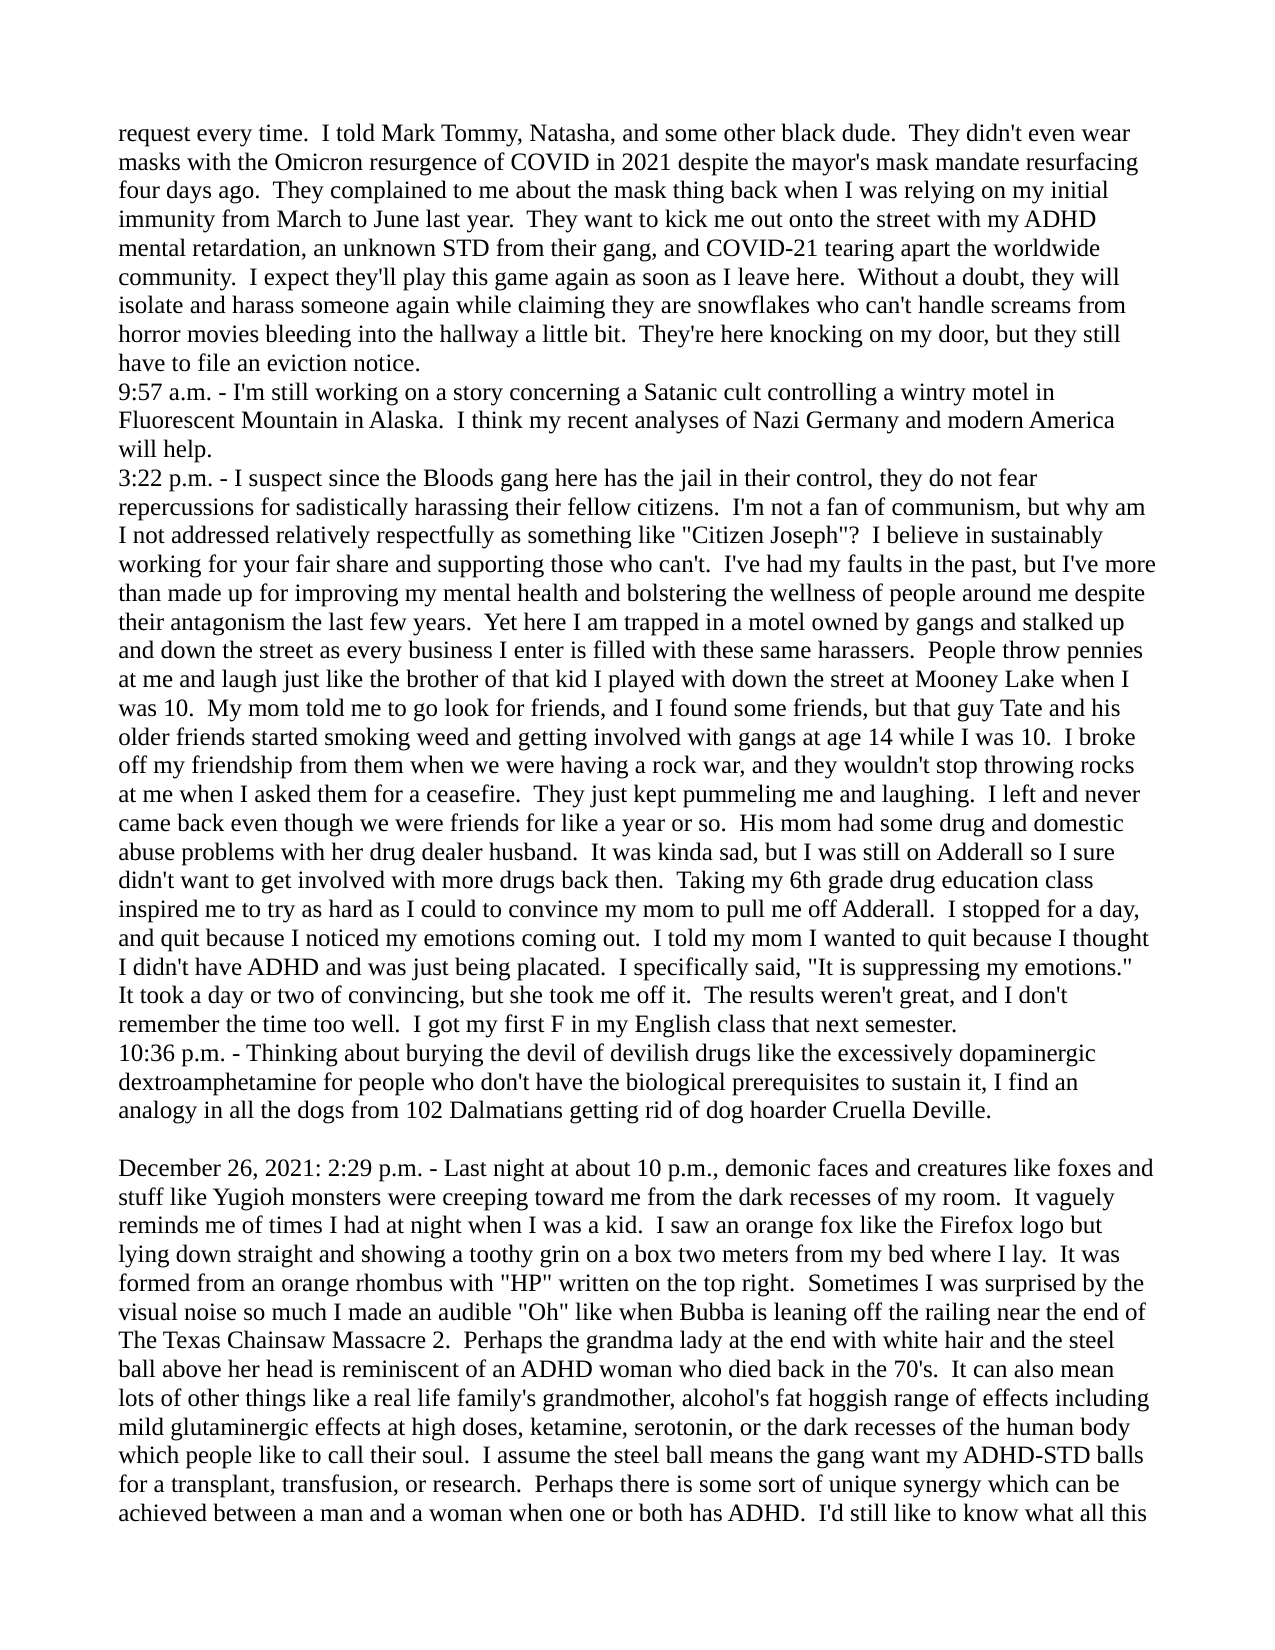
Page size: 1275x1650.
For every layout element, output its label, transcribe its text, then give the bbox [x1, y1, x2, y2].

text 10:36 p.m. - Thinking about burying the devil of devilish drugs like the excessively dopaminergic dextroamphetamine for people who don't have the biological prerequisites to sustain it, I find an analogy in all the dogs from 102 Dalmatians getting rid of dog hoarder Cruella Deville. [118, 1038, 1157, 1124]
text 9:57 a.m. - I'm still working on a story concerning a Satanic cult controlling a wintry motel in Fluorescent Mountain in Alaska. I think my recent analyses of Nazi Germany and modern America will help. [118, 377, 1157, 463]
text December 26, 2021: 2:29 p.m. - Last night at about 10 p.m., demonic faces and creatures like foxes and stuff like Yugioh monsters were creeping toward me from the dark recesses of my room. It vaguely reminds me of times I had at night when I was a kid. I saw an orange fox like the Firefox logo but lying down straight and showing a toothy grin on a box two meters from my bed where I lay. It was formed from an orange rhombus with "HP" written on the top right. Sometimes I was surprised by the visual noise so much I made an audible "Oh" like when Bubba is leaning off the railing near the end of The Texas Chainsaw Massacre 2. Perhaps the grandma lady at the end with white hair and the steel ball above her head is reminiscent of an ADHD woman who died back in the 70's. It can also mean lots of other things like a real life family's grandmother, alcohol's fat hoggish range of effects including mild glutaminergic effects at high doses, ketamine, serotonin, or the dark recesses of the human body which people like to call their soul. I assume the steel ball means the gang want my ADHD-STD balls for a transplant, transfusion, or research. Perhaps there is some sort of unique synergy which can be achieved between a man and a woman when one or both has ADHD. I'd still like to know what all this [118, 1153, 1157, 1527]
text 3:22 p.m. - I suspect since the Bloods gang here has the jail in their control, they do not fear repercussions for sadistically harassing their fellow citizens. I'm not a fan of communism, but why am I not addressed relatively respectfully as something like "Citizen Joseph"? I believe in sustainably working for your fair share and supporting those who can't. I've had my faults in the past, but I've more than made up for improving my mental health and bolstering the wellness of people around me despite their antagonism the last few years. Yet here I am trapped in a motel owned by gangs and stalked up and down the street as every business I enter is filled with these same harassers. People throw pennies at me and laugh just like the brother of that kid I played with down the street at Mooney Lake when I was 10. My mom told me to go look for friends, and I found some friends, but that guy Tate and his older friends started smoking weed and getting involved with gangs at age 14 while I was 10. I broke off my friendship from them when we were having a rock war, and they wouldn't stop throwing rocks at me when I asked them for a ceasefire. They just kept pummeling me and laughing. I left and never came back even though we were friends for like a year or so. His mom had some drug and domestic abuse problems with her drug dealer husband. It was kinda sad, but I was still on Adderall so I sure didn't want to get involved with more drugs back then. Taking my 6th grade drug education class inspired me to try as hard as I could to convince my mom to pull me off Adderall. I stopped for a day, and quit because I noticed my emotions coming out. I told my mom I wanted to quit because I thought I didn't have ADHD and was just being placated. I specifically said, "It is suppressing my emotions." It took a day or two of convincing, but she took me off it. The results weren't great, and I don't remember the time too well. I got my first F in my English class that next semester. [118, 463, 1157, 1038]
text request every time. I told Mark Tommy, Natasha, and some other black dude. They didn't even wear masks with the Omicron resurgence of COVID in 2021 despite the mayor's mask mandate resurfacing four days ago. They complained to me about the mask thing back when I was relying on my initial immunity from March to June last year. They want to kick me out onto the street with my ADHD mental retardation, an unknown STD from their gang, and COVID-21 tearing apart the worldwide community. I expect they'll play this game again as soon as I leave here. Without a doubt, they will isolate and harass someone again while claiming they are snowflakes who can't handle screams from horror movies bleeding into the hallway a little bit. They're here knocking on my door, but they still have to file an eviction notice. [118, 118, 1157, 377]
